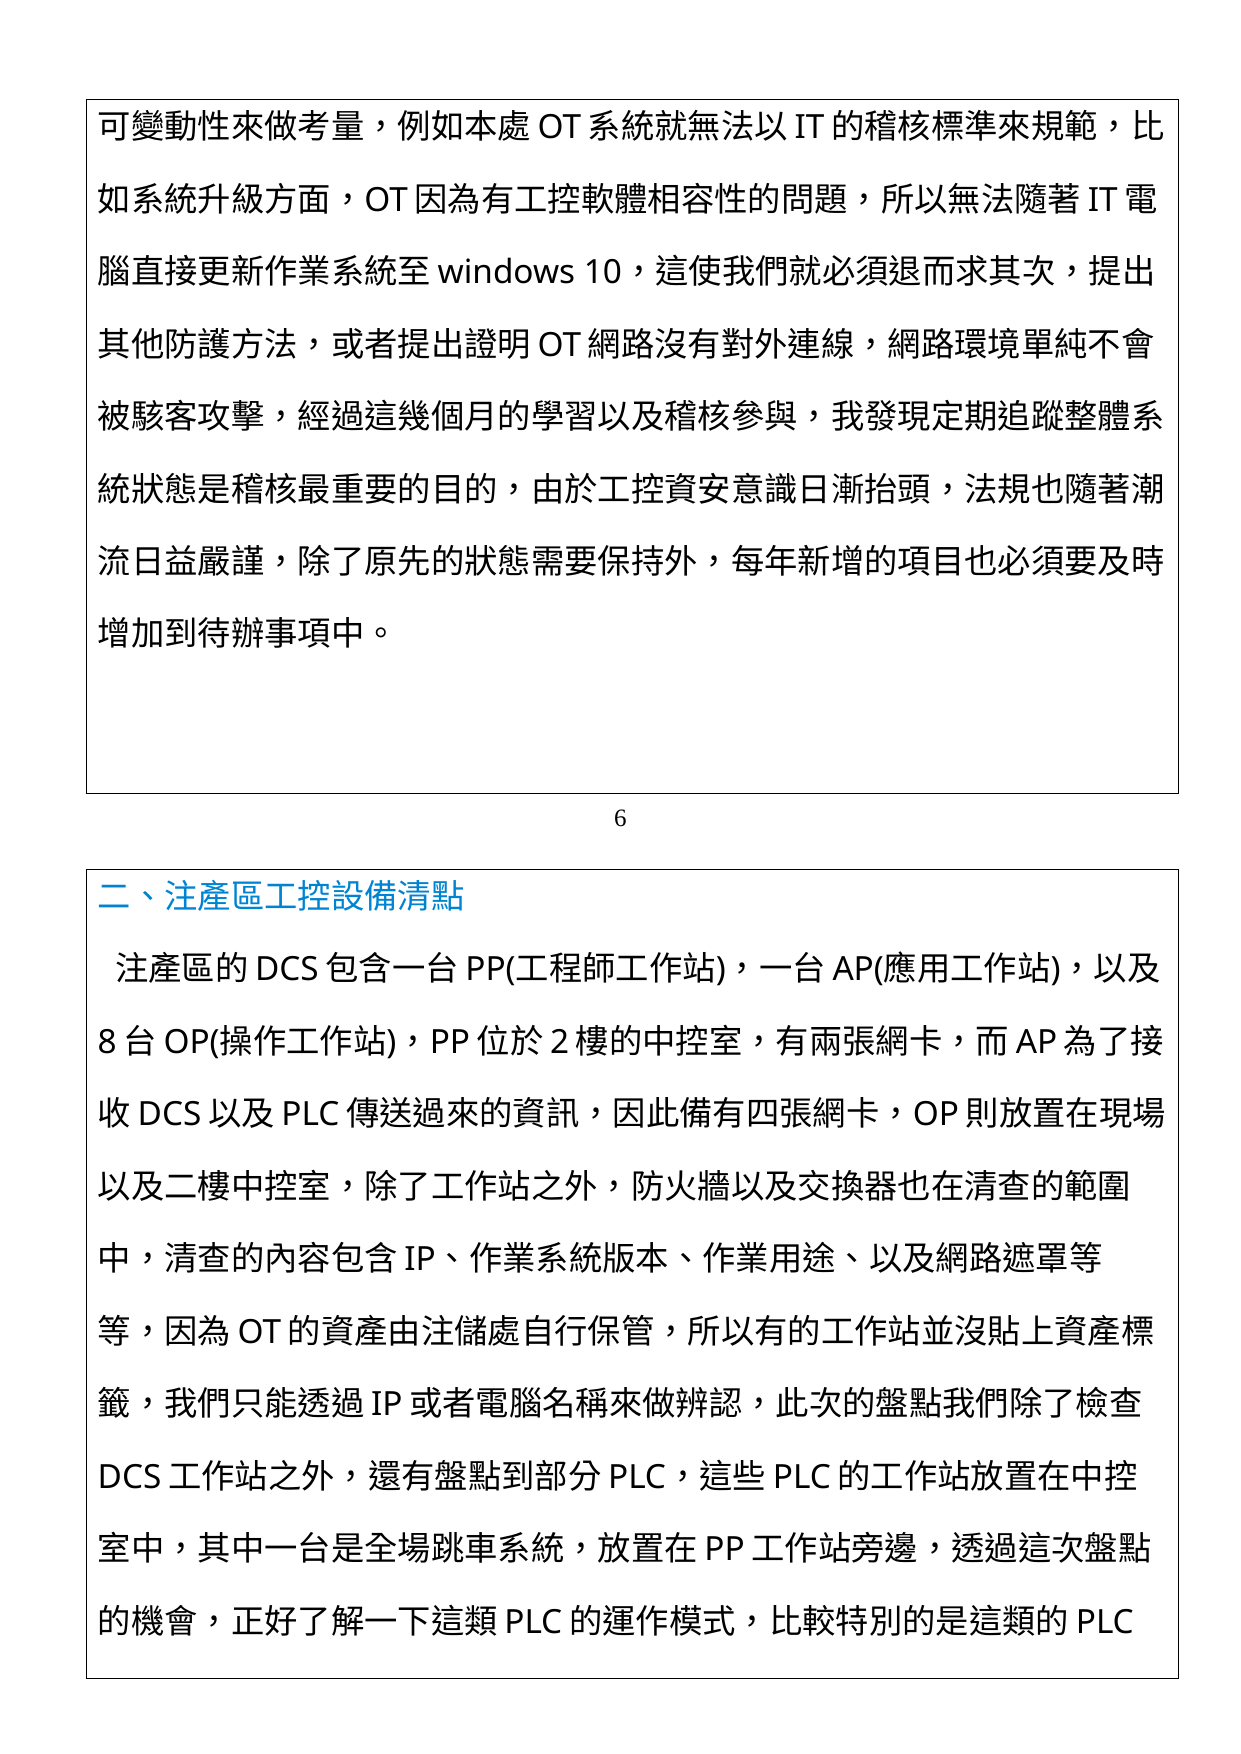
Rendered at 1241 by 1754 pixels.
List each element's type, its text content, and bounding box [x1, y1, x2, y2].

table_header 可變動性來做考量，例如本處OT系統就無法以IT的稽核標準來規範，比如系統升級方面，OT因為有工控軟體相容性的問題，所以無法隨著IT電腦直接更新作業系統至windows 10，這使我們就必須退而求其次，提出其他防護方法，或者提出證明OT網路沒有對外連線，網路環境單純不會被駭客攻擊，經過這幾個月的學習以及稽核參與，我發現定期追蹤整體系統狀態是稽核最重要的目的，由於工控資安意識日漸抬頭，法規也隨著潮流日益嚴謹，除了原先的狀態需要保持外，每年新增的項目也必須要及時增加到待辦事項中。 [87, 100, 1178, 793]
table_header 二、注產區工控設備清點 注產區的DCS包含一台PP(工程師工作站)，一台AP(應用工作站)，以及8台OP(操作工作站)，PP位於2樓的中控室，有兩張網卡，而AP為了接收DCS以及PLC傳送過來的資訊，因此備有四張網卡，OP則放置在現場以及二樓中控室，除了工作站之外，防火牆以及交換器也在清查的範圍中，清查的內容包含IP、作業系統版本、作業用途、以及網路遮罩等等，因為OT的資產由注儲處自行保管，所以有的工作站並沒貼上資產標籤，我們只能透過IP或者電腦名稱來做辨認，此次的盤點我們除了檢查DCS工作站之外，還有盤點到部分PLC，這些PLC的工作站放置在中控室中，其中一台是全場跳車系統，放置在PP工作站旁邊，透過這次盤點的機會，正好了解一下這類PLC的運作模式，比較特別的是這類的PLC [87, 870, 1178, 1678]
text 5 [75, 794, 1165, 831]
